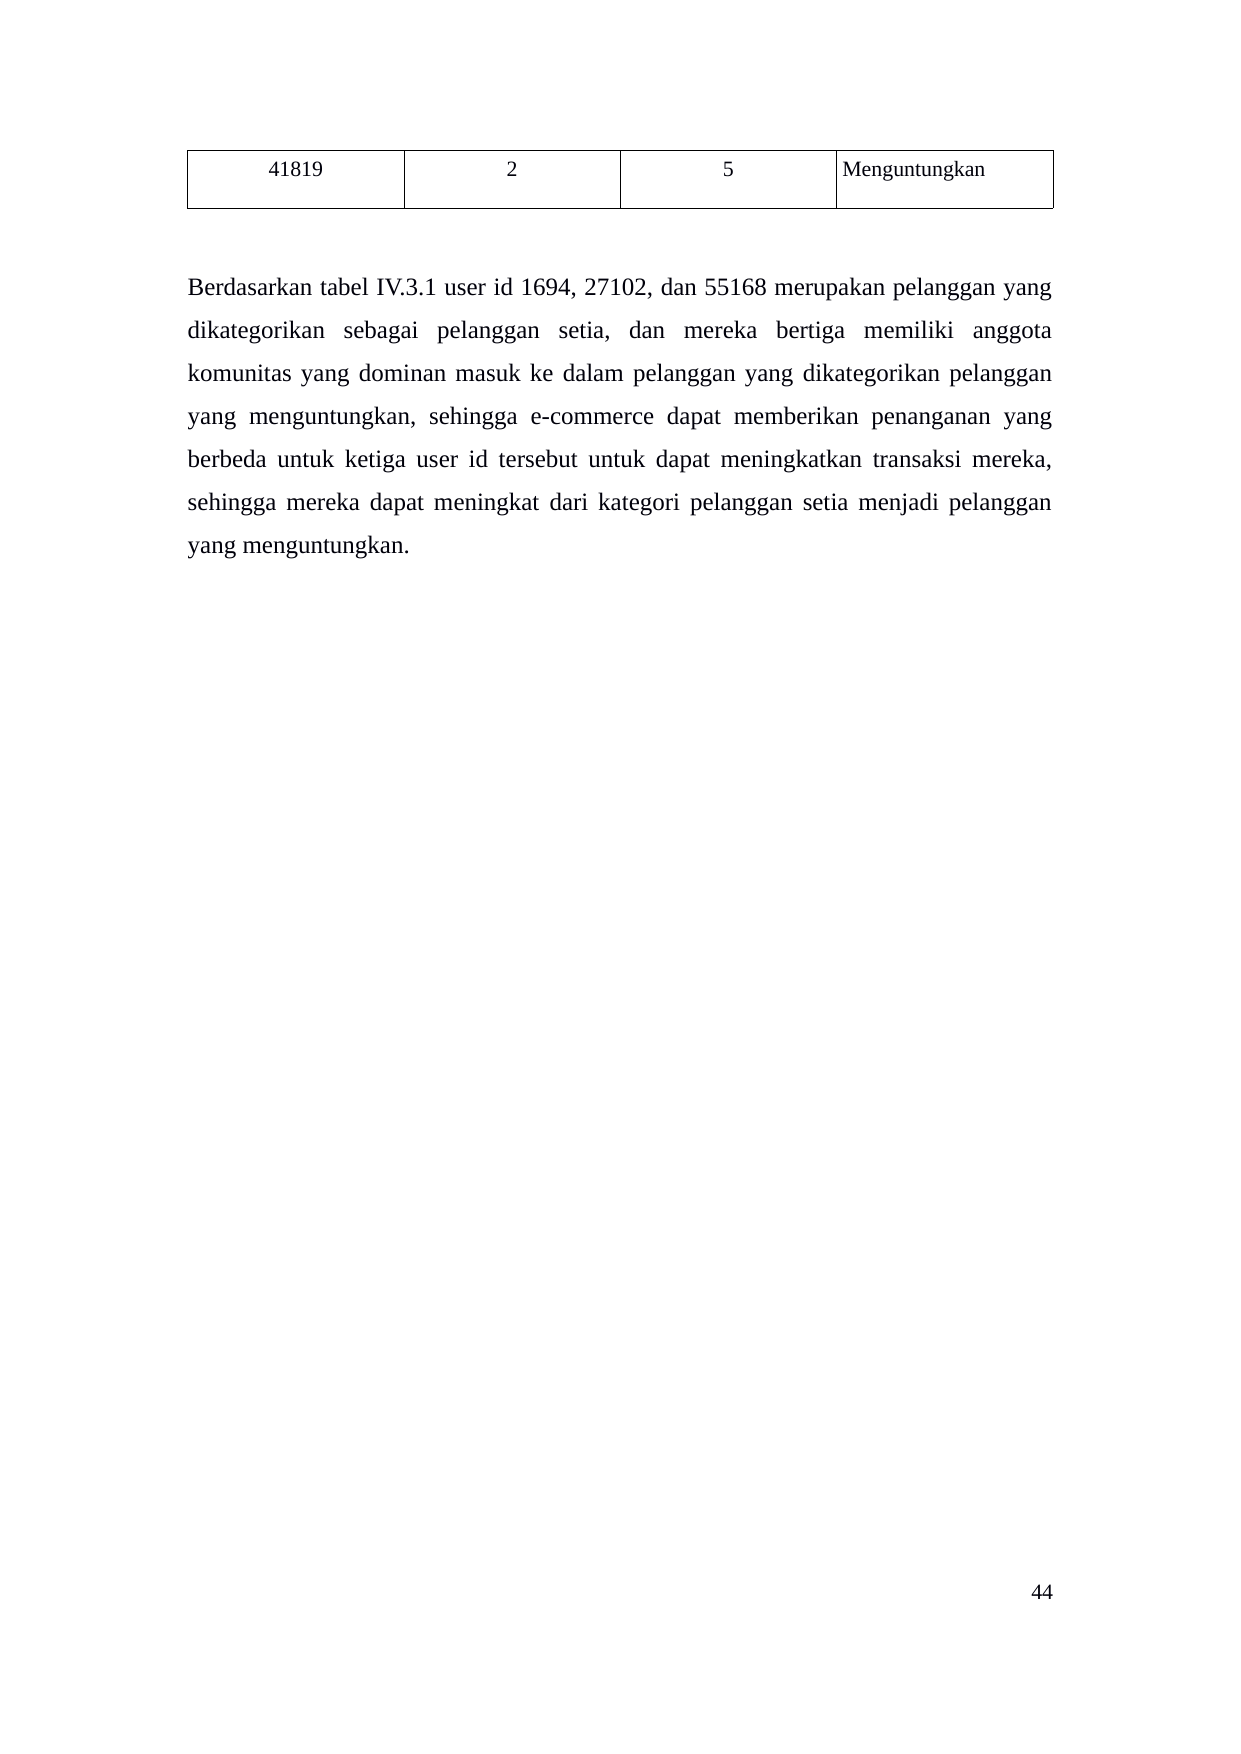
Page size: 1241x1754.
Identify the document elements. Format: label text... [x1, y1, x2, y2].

table_cell 41819 [188, 151, 404, 208]
table_cell 2 [405, 151, 620, 208]
table_cell Menguntungkan [837, 151, 1053, 208]
text Berdasarkan tabel IV.3.1 user id 1694, 27102, dan 55168 merupakan pelanggan yang dikategorikan sebagai pelanggan setia, dan mereka bertiga memiliki anggota komunitas yang dominan masuk ke dalam pelanggan yang dikategorikan pelanggan yang menguntungkan, sehingga e-commerce dapat memberikan penanganan yang berbeda untuk ketiga user id tersebut untuk dapat meningkatkan transaksi mereka, sehingga mereka dapat meningkat dari kategori pelanggan setia menjadi pelanggan yang menguntungkan. [187, 272, 1053, 559]
table_cell 5 [621, 151, 836, 208]
